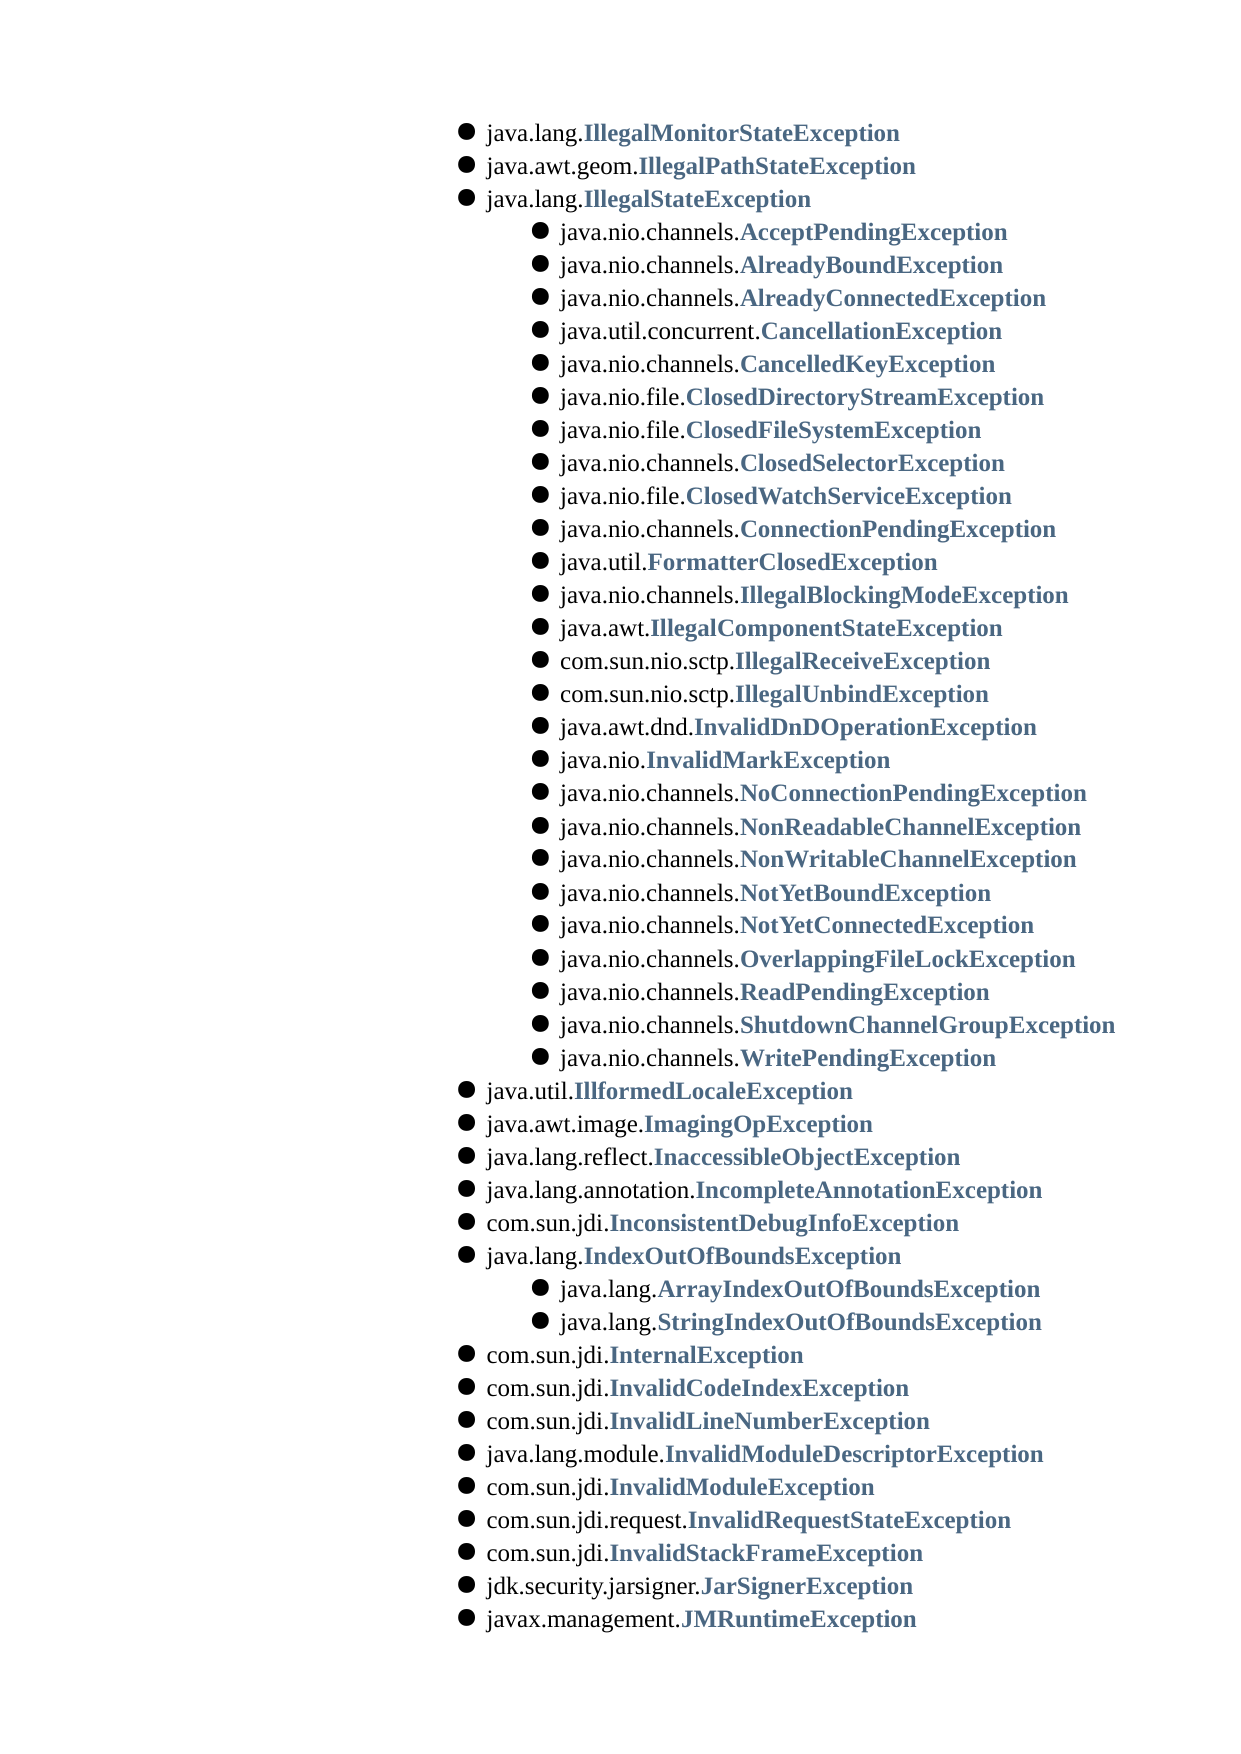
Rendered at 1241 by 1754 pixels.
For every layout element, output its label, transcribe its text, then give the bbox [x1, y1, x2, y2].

list java.nio.channels.NotYetBoundException [531, 878, 1122, 906]
list java.nio.channels.NonReadableChannelException [531, 812, 1122, 840]
list java.nio.channels.ConnectionPendingException [531, 514, 1122, 543]
list com.sun.nio.sctp.IllegalReceiveException [531, 646, 1122, 675]
list java.lang.IndexOutOfBoundsException [457, 1241, 1122, 1269]
list java.nio.file.ClosedFileSystemException [531, 415, 1122, 444]
list java.lang.ArrayIndexOutOfBoundsException [531, 1274, 1122, 1303]
list java.nio.channels.AcceptPendingException [531, 217, 1122, 246]
list java.nio.channels.CancelledKeyException [531, 349, 1122, 378]
list java.nio.channels.ReadPendingException [531, 977, 1122, 1005]
list java.nio.channels.NotYetConnectedException [531, 911, 1122, 939]
list java.util.IllformedLocaleException [457, 1076, 1122, 1104]
list java.lang.StringIndexOutOfBoundsException [531, 1307, 1122, 1336]
list com.sun.jdi.InvalidLineNumberException [457, 1406, 1122, 1435]
list javax.management.JMRuntimeException [457, 1604, 1122, 1633]
list com.sun.jdi.InvalidCodeIndexException [457, 1373, 1122, 1402]
list java.util.FormatterClosedException [531, 547, 1122, 576]
list com.sun.jdi.InvalidModuleException [457, 1472, 1122, 1501]
list com.sun.nio.sctp.IllegalUnbindException [531, 679, 1122, 708]
list java.nio.channels.IllegalBlockingModeException [531, 580, 1122, 609]
list java.awt.geom.IllegalPathStateException [457, 151, 1122, 180]
list java.nio.file.ClosedDirectoryStreamException [531, 382, 1122, 411]
list java.nio.channels.NonWritableChannelException [531, 844, 1122, 873]
list java.awt.IllegalComponentStateException [531, 613, 1122, 642]
list com.sun.jdi.InternalException [457, 1340, 1122, 1369]
list com.sun.jdi.request.InvalidRequestStateException [457, 1505, 1122, 1534]
list java.nio.channels.WritePendingException [531, 1043, 1122, 1071]
list java.nio.channels.ClosedSelectorException [531, 448, 1122, 477]
list java.lang.IllegalStateException [457, 184, 1122, 213]
list jdk.security.jarsigner.JarSignerException [457, 1571, 1122, 1600]
list com.sun.jdi.InconsistentDebugInfoException [457, 1208, 1122, 1237]
list java.lang.IllegalMonitorStateException [457, 118, 1122, 147]
list java.awt.dnd.InvalidDnDOperationException [531, 712, 1122, 741]
list java.nio.channels.AlreadyBoundException [531, 250, 1122, 279]
list java.nio.channels.AlreadyConnectedException [531, 283, 1122, 312]
list java.nio.channels.ShutdownChannelGroupException [531, 1010, 1122, 1038]
list java.lang.reflect.InaccessibleObjectException [457, 1142, 1122, 1171]
list java.util.concurrent.CancellationException [531, 316, 1122, 345]
list com.sun.jdi.InvalidStackFrameException [457, 1538, 1122, 1567]
list java.nio.channels.NoConnectionPendingException [531, 778, 1122, 807]
list java.lang.annotation.IncompleteAnnotationException [457, 1175, 1122, 1203]
list java.nio.InvalidMarkException [531, 746, 1122, 774]
list java.awt.image.ImagingOpException [457, 1109, 1122, 1137]
list java.lang.module.InvalidModuleDescriptorException [457, 1439, 1122, 1468]
list java.nio.channels.OverlappingFileLockException [531, 944, 1122, 972]
list java.nio.file.ClosedWatchServiceException [531, 481, 1122, 510]
